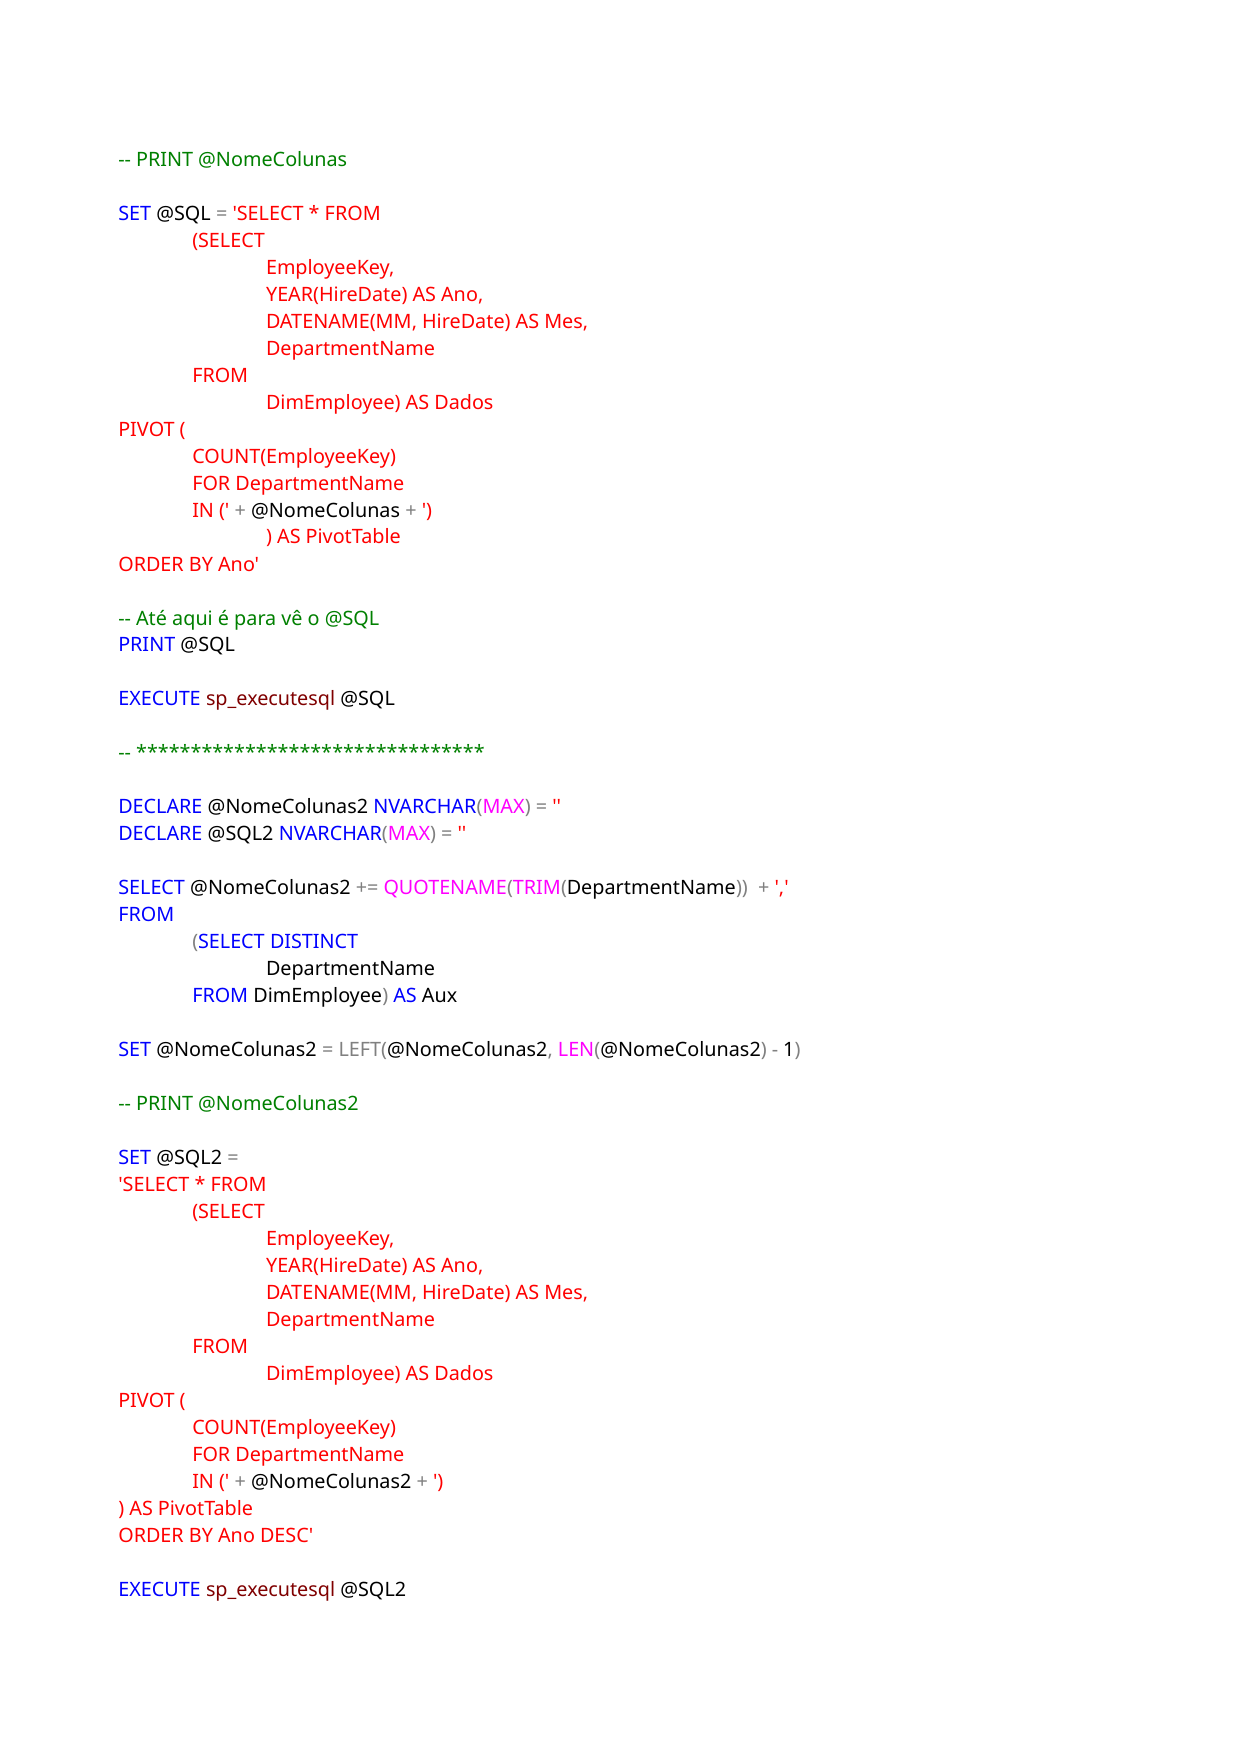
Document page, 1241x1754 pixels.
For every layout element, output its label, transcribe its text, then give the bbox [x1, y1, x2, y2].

text -- PRINT @NomeColunas2 [118, 1089, 1122, 1116]
text SET @SQL = 'SELECT * FROM [118, 199, 1122, 226]
text ORDER BY Ano DESC' [118, 1521, 1122, 1548]
text (SELECT [118, 1197, 1122, 1224]
text DATENAME(MM, HireDate) AS Mes, [118, 1278, 1122, 1305]
text (SELECT DISTINCT [118, 927, 1122, 954]
text -- ******************************** [118, 739, 1122, 766]
text EXECUTE sp_executesql @SQL [118, 685, 1122, 712]
text -- PRINT @NomeColunas [118, 145, 1122, 172]
text (SELECT [118, 226, 1122, 253]
text SELECT @NomeColunas2 += QUOTENAME(TRIM(DepartmentName)) + ',' [118, 873, 1122, 901]
text PIVOT ( [118, 415, 1122, 442]
text ORDER BY Ano' [118, 550, 1122, 577]
text DimEmployee) AS Dados [118, 388, 1122, 415]
text PIVOT ( [118, 1386, 1122, 1413]
text FROM DimEmployee) AS Aux [118, 981, 1122, 1008]
text EmployeeKey, [118, 1224, 1122, 1251]
text DECLARE @NomeColunas2 NVARCHAR(MAX) = '' [118, 793, 1122, 819]
text FROM [118, 361, 1122, 388]
text ) AS PivotTable [118, 523, 1122, 550]
text EXECUTE sp_executesql @SQL2 [118, 1575, 1122, 1602]
text SET @NomeColunas2 = LEFT(@NomeColunas2, LEN(@NomeColunas2) - 1) [118, 1035, 1122, 1062]
text DimEmployee) AS Dados [118, 1359, 1122, 1386]
text YEAR(HireDate) AS Ano, [118, 1251, 1122, 1278]
text YEAR(HireDate) AS Ano, [118, 280, 1122, 307]
text COUNT(EmployeeKey) [118, 1413, 1122, 1440]
text SET @SQL2 = [118, 1143, 1122, 1170]
text -- Até aqui é para vê o @SQL [118, 604, 1122, 631]
text ) AS PivotTable [118, 1494, 1122, 1521]
text FOR DepartmentName [118, 1440, 1122, 1467]
text DepartmentName [118, 334, 1122, 361]
text PRINT @SQL [118, 631, 1122, 658]
text IN (' + @NomeColunas + ') [118, 496, 1122, 523]
text FOR DepartmentName [118, 469, 1122, 496]
text FROM [118, 901, 1122, 927]
text COUNT(EmployeeKey) [118, 442, 1122, 469]
text DepartmentName [118, 954, 1122, 981]
text DepartmentName [118, 1305, 1122, 1332]
text DATENAME(MM, HireDate) AS Mes, [118, 307, 1122, 334]
text 'SELECT * FROM [118, 1170, 1122, 1197]
text IN (' + @NomeColunas2 + ') [118, 1467, 1122, 1494]
text EmployeeKey, [118, 253, 1122, 280]
text FROM [118, 1332, 1122, 1359]
text DECLARE @SQL2 NVARCHAR(MAX) = '' [118, 819, 1122, 847]
